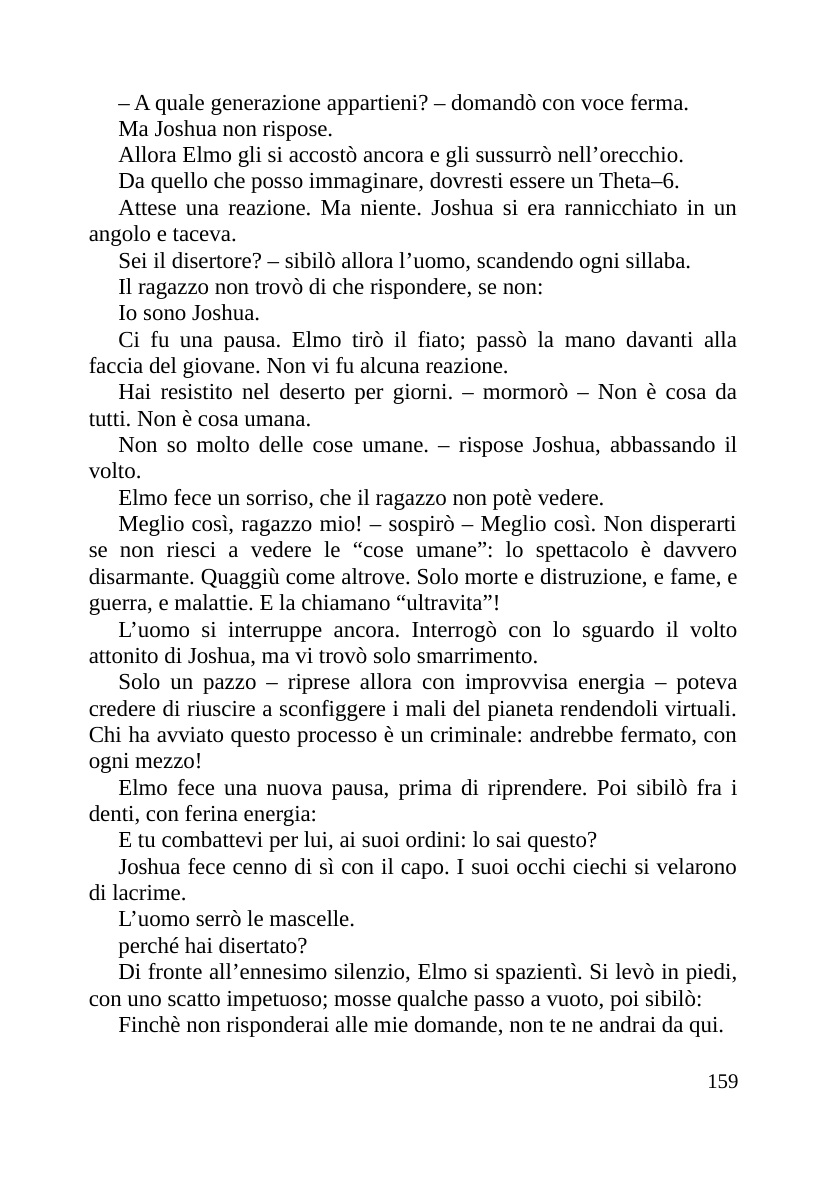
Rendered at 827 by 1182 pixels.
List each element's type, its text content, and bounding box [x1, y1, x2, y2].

text L’uomo serrò le mascelle. [88, 906, 738, 932]
text E tu combattevi per lui, ai suoi ordini: lo sai questo? [88, 826, 738, 853]
text perché hai disertato? [88, 932, 738, 958]
text Da quello che posso immaginare, dovresti essere un Theta–6. [88, 168, 738, 194]
text Io sono Joshua. [88, 299, 738, 326]
text Non so molto delle cose umane. – rispose Joshua, abbassando il volto. [88, 431, 738, 484]
text Di fronte all’ennesimo silenzio, Elmo si spazientì. Si levò in piedi, con uno scatto impetuoso; mosse qualche passo a vuoto, poi sibilò: [88, 958, 738, 1011]
text Attese una reazione. Ma niente. Joshua si era rannicchiato in un angolo e taceva. [88, 194, 738, 247]
text – A quale generazione appartieni? – domandò con voce ferma. [88, 88, 738, 115]
text L’uomo si interruppe ancora. Interrogò con lo sguardo il volto attonito di Joshua, ma vi trovò solo smarrimento. [88, 616, 738, 668]
text Finchè non risponderai alle mie domande, non te ne andrai da qui. [88, 1011, 738, 1037]
text Sei il disertore? – sibilò allora l’uomo, scandendo ogni sillaba. [88, 247, 738, 273]
text Solo un pazzo – riprese allora con improvvisa energia – poteva credere di riuscire a sconfiggere i mali del pianeta rendendoli virtuali. Chi ha avviato questo processo è un criminale: andrebbe fermato, con ogni mezzo! [88, 668, 738, 774]
text Elmo fece un sorriso, che il ragazzo non potè vedere. [88, 484, 738, 510]
text Allora Elmo gli si accostò ancora e gli sussurrò nell’orecchio. [88, 141, 738, 168]
text Hai resistito nel deserto per giorni. – mormorò – Non è cosa da tutti. Non è cosa umana. [88, 378, 738, 431]
text Ma Joshua non rispose. [88, 115, 738, 141]
text Joshua fece cenno di sì con il capo. I suoi occhi ciechi si velarono di lacrime. [88, 853, 738, 906]
text Ci fu una pausa. Elmo tirò il fiato; passò la mano davanti alla faccia del giovane. Non vi fu alcuna reazione. [88, 326, 738, 378]
text Il ragazzo non trovò di che rispondere, se non: [88, 273, 738, 299]
text Elmo fece una nuova pausa, prima di riprendere. Poi sibilò fra i denti, con ferina energia: [88, 774, 738, 826]
text Meglio così, ragazzo mio! – sospirò – Meglio così. Non disperarti se non riesci a vedere le “cose umane”: lo spettacolo è davvero disarmante. Quaggiù come altrove. Solo morte e distruzione, e fame, e guerra, e malattie. E la chiamano “ultravita”! [88, 510, 738, 616]
